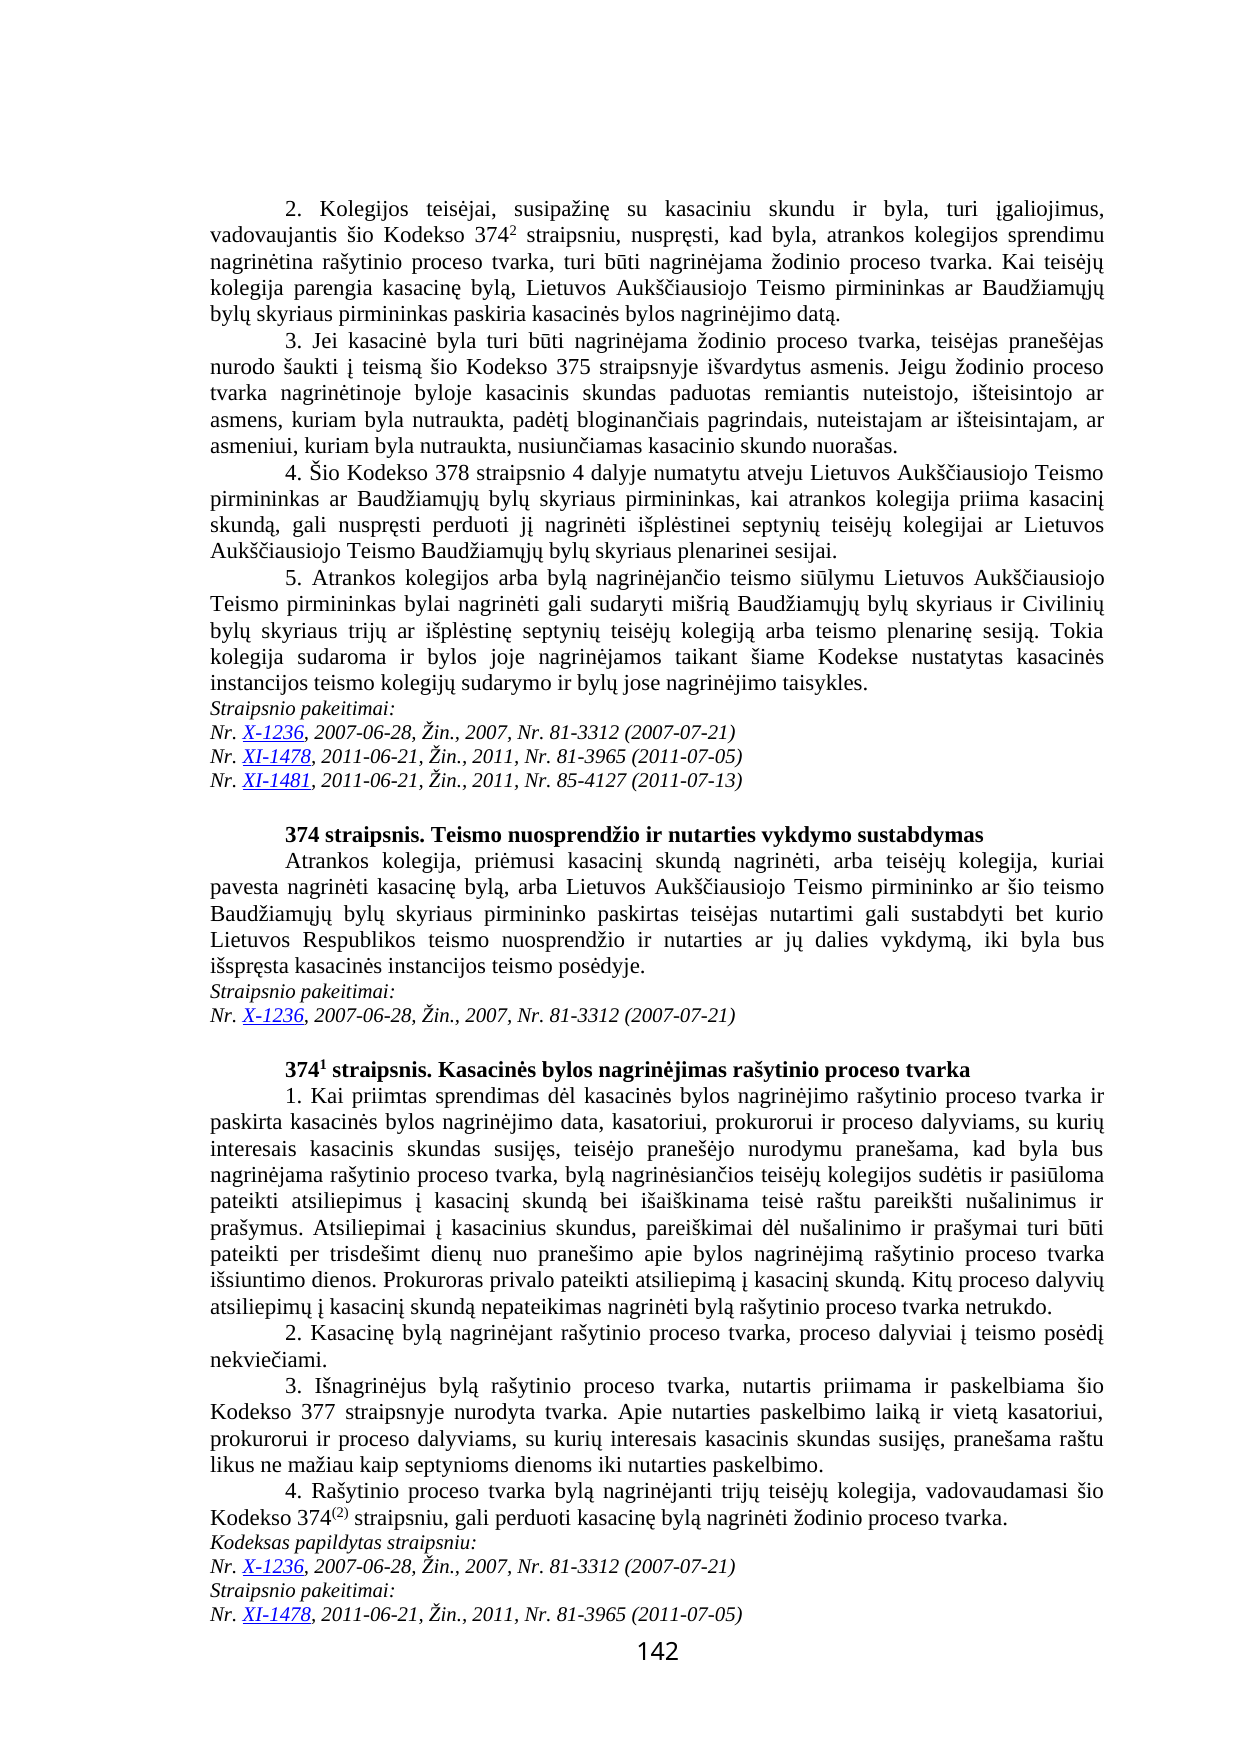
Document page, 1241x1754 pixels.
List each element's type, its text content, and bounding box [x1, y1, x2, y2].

text 5. Atrankos kolegijos arba bylą nagrinėjančio teismo siūlymu Lietuvos Aukščiausiojo Teismo pirmininkas bylai nagrinėti gali sudaryti mišrią Baudžiamųjų bylų skyriaus ir Civilinių bylų skyriaus trijų ar išplėstinę septynių teisėjų kolegiją arba teismo plenarinę sesiją. Tokia kolegija sudaroma ir bylos joje nagrinėjamos taikant šiame Kodekse nustatytas kasacinės instancijos teismo kolegijų sudarymo ir bylų jose nagrinėjimo taisykles. [210, 564, 1106, 696]
text Nr. XI-1478, 2011-06-21, Žin., 2011, Nr. 81-3965 (2011-07-05) [210, 1602, 1106, 1626]
text Straipsnio pakeitimai: [210, 979, 1106, 1003]
text Nr. X-1236, 2007-06-28, Žin., 2007, Nr. 81-3312 (2007-07-21) [210, 720, 1106, 744]
text Nr. X-1236, 2007-06-28, Žin., 2007, Nr. 81-3312 (2007-07-21) [210, 1554, 1106, 1578]
text 2. Kolegijos teisėjai, susipažinę su kasaciniu skundu ir byla, turi įgaliojimus, vadovaujantis šio Kodekso 3742 straipsniu, nuspręsti, kad byla, atrankos kolegijos sprendimu nagrinėtina rašytinio proceso tvarka, turi būti nagrinėjama žodinio proceso tvarka. Kai teisėjų kolegija parengia kasacinę bylą, Lietuvos Aukščiausiojo Teismo pirmininkas ar Baudžiamųjų bylų skyriaus pirmininkas paskiria kasacinės bylos nagrinėjimo datą. [210, 195, 1106, 327]
text Nr. XI-1478, 2011-06-21, Žin., 2011, Nr. 81-3965 (2011-07-05) [210, 744, 1106, 768]
text 3741 straipsnis. Kasacinės bylos nagrinėjimas rašytinio proceso tvarka [210, 1056, 1106, 1082]
text Nr. XI-1481, 2011-06-21, Žin., 2011, Nr. 85-4127 (2011-07-13) [210, 768, 1106, 792]
text 4. Šio Kodekso 378 straipsnio 4 dalyje numatytu atveju Lietuvos Aukščiausiojo Teismo pirmininkas ar Baudžiamųjų bylų skyriaus pirmininkas, kai atrankos kolegija priima kasacinį skundą, gali nuspręsti perduoti jį nagrinėti išplėstinei septynių teisėjų kolegijai ar Lietuvos Aukščiausiojo Teismo Baudžiamųjų bylų skyriaus plenarinei sesijai. [210, 458, 1106, 564]
text Straipsnio pakeitimai: [210, 1578, 1106, 1602]
text 4. Rašytinio proceso tvarka bylą nagrinėjanti trijų teisėjų kolegija, vadovaudamasi šio Kodekso 374(2) straipsniu, gali perduoti kasacinę bylą nagrinėti žodinio proceso tvarka. [210, 1477, 1106, 1530]
text 3. Jei kasacinė byla turi būti nagrinėjama žodinio proceso tvarka, teisėjas pranešėjas nurodo šaukti į teismą šio Kodekso 375 straipsnyje išvardytus asmenis. Jeigu žodinio proceso tvarka nagrinėtinoje byloje kasacinis skundas paduotas remiantis nuteistojo, išteisintojo ar asmens, kuriam byla nutraukta, padėtį bloginančiais pagrindais, nuteistajam ar išteisintajam, ar asmeniui, kuriam byla nutraukta, nusiunčiamas kasacinio skundo nuorašas. [210, 327, 1106, 458]
text 2. Kasacinę bylą nagrinėjant rašytinio proceso tvarka, proceso dalyviai į teismo posėdį nekviečiami. [210, 1319, 1106, 1372]
text 374 straipsnis. Teismo nuosprendžio ir nutarties vykdymo sustabdymas [210, 821, 1106, 847]
text 3. Išnagrinėjus bylą rašytinio proceso tvarka, nutartis priimama ir paskelbiama šio Kodekso 377 straipsnyje nurodyta tvarka. Apie nutarties paskelbimo laiką ir vietą kasatoriui, prokurorui ir proceso dalyviams, su kurių interesais kasacinis skundas susijęs, pranešama raštu likus ne mažiau kaip septynioms dienoms iki nutarties paskelbimo. [210, 1372, 1106, 1477]
text Nr. X-1236, 2007-06-28, Žin., 2007, Nr. 81-3312 (2007-07-21) [210, 1003, 1106, 1027]
text Straipsnio pakeitimai: [210, 696, 1106, 720]
text 1. Kai priimtas sprendimas dėl kasacinės bylos nagrinėjimo rašytinio proceso tvarka ir paskirta kasacinės bylos nagrinėjimo data, kasatoriui, prokurorui ir proceso dalyviams, su kurių interesais kasacinis skundas susijęs, teisėjo pranešėjo nurodymu pranešama, kad byla bus nagrinėjama rašytinio proceso tvarka, bylą nagrinėsiančios teisėjų kolegijos sudėtis ir pasiūloma pateikti atsiliepimus į kasacinį skundą bei išaiškinama teisė raštu pareikšti nušalinimus ir prašymus. Atsiliepimai į kasacinius skundus, pareiškimai dėl nušalinimo ir prašymai turi būti pateikti per trisdešimt dienų nuo pranešimo apie bylos nagrinėjimą rašytinio proceso tvarka išsiuntimo dienos. Prokuroras privalo pateikti atsiliepimą į kasacinį skundą. Kitų proceso dalyvių atsiliepimų į kasacinį skundą nepateikimas nagrinėti bylą rašytinio proceso tvarka netrukdo. [210, 1082, 1106, 1319]
text Atrankos kolegija, priėmusi kasacinį skundą nagrinėti, arba teisėjų kolegija, kuriai pavesta nagrinėti kasacinę bylą, arba Lietuvos Aukščiausiojo Teismo pirmininko ar šio teismo Baudžiamųjų bylų skyriaus pirmininko paskirtas teisėjas nutartimi gali sustabdyti bet kurio Lietuvos Respublikos teismo nuosprendžio ir nutarties ar jų dalies vykdymą, iki byla bus išspręsta kasacinės instancijos teismo posėdyje. [210, 847, 1106, 979]
text Kodeksas papildytas straipsniu: [210, 1530, 1106, 1554]
